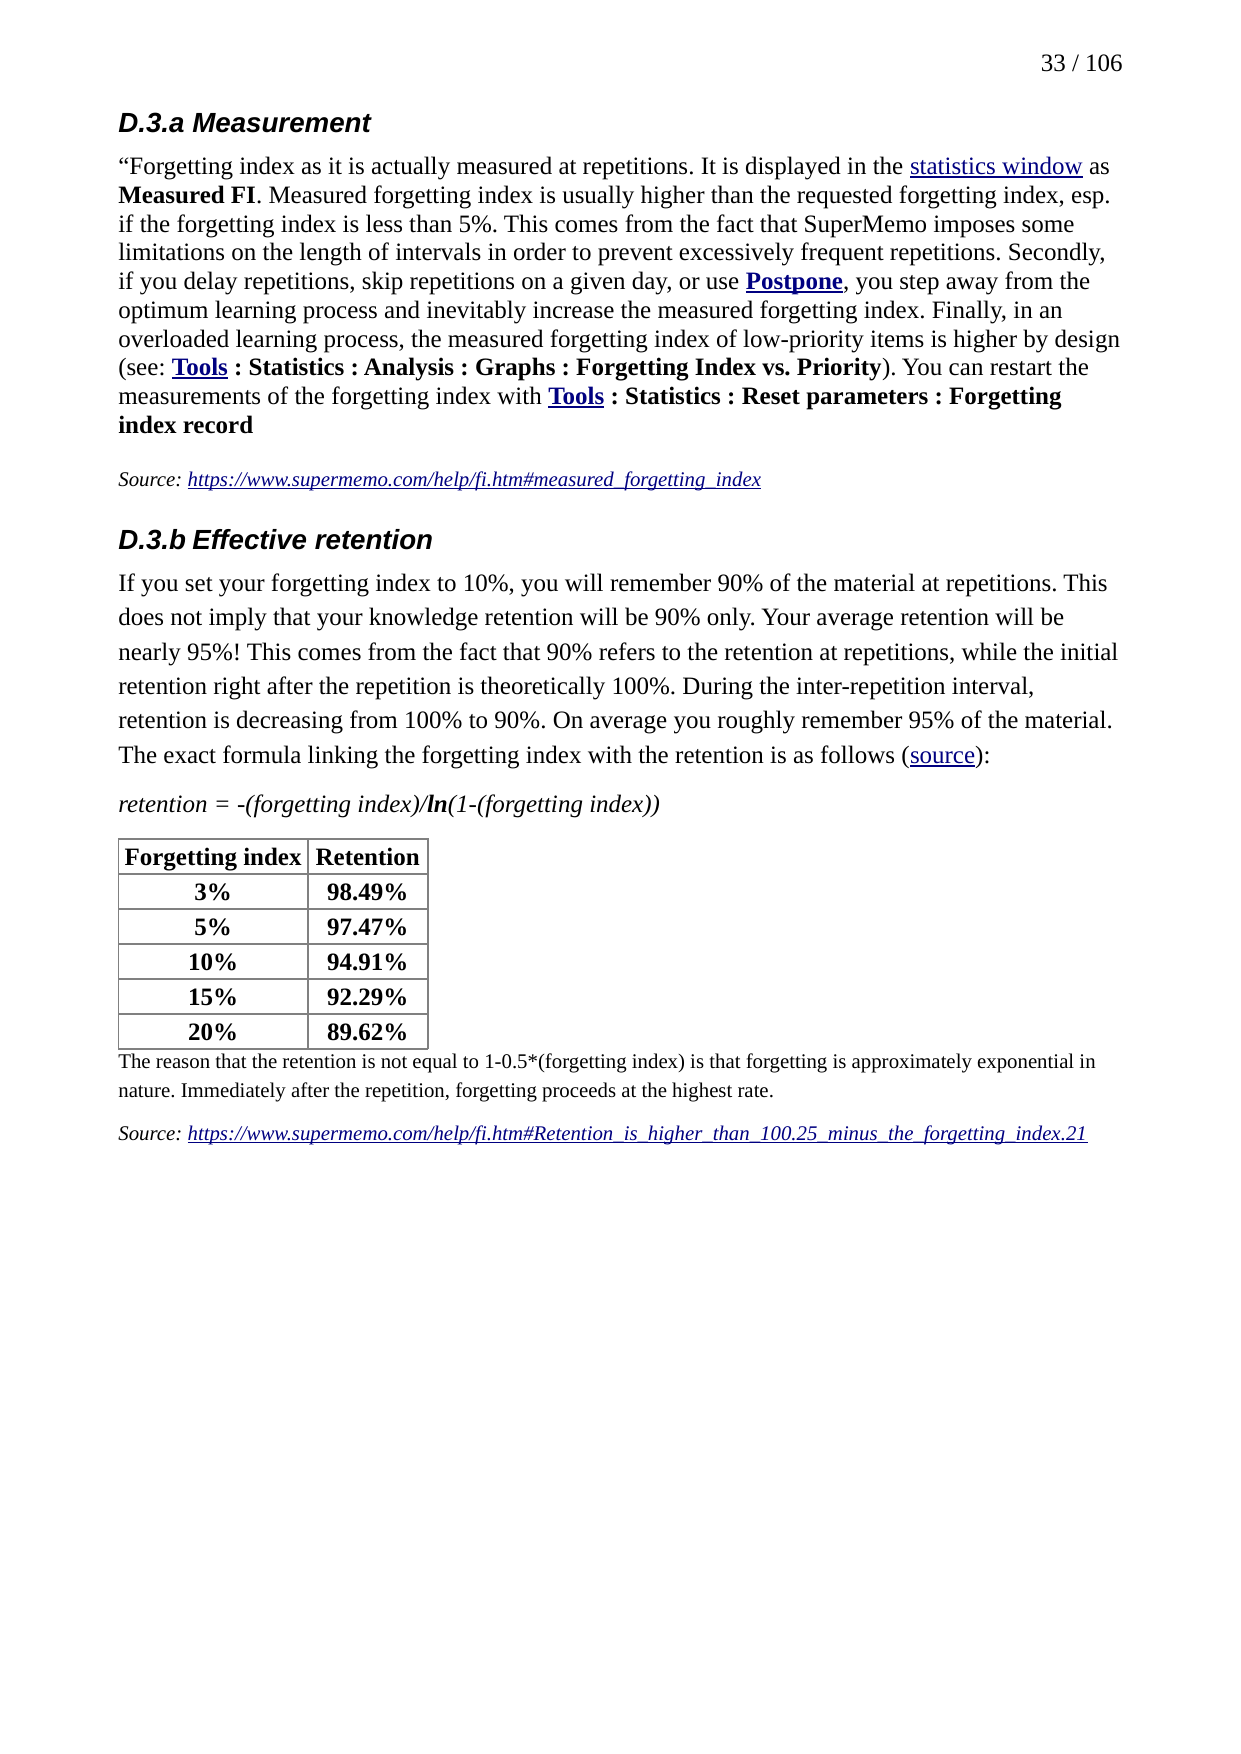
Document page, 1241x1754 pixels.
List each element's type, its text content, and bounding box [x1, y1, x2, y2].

text The reason that the retention is not equal to 1-0.5*(forgetting index) is that forgetting is approximately exponential in nature. Immediately after the repetition, forgetting proceeds at the highest rate. [118, 1049, 1122, 1102]
subtitle Measurement [118, 107, 1122, 139]
table_cell 89.62% [309, 1015, 427, 1048]
table_header Forgetting index [119, 840, 307, 873]
table_cell 94.91% [309, 945, 427, 978]
table_cell 97.47% [309, 910, 427, 943]
text “Forgetting index as it is actually measured at repetitions. It is displayed in the statistics window as Measured FI. Measured forgetting index is usually higher than the requested forgetting index, esp. if the forgetting index is less than 5%. This comes from the fact that SuperMemo imposes some limitations on the length of intervals in order to prevent excessively frequent repetitions. Secondly, if you delay repetitions, skip repetitions on a given day, or use Postpone, you step away from the optimum learning process and inevitably increase the measured forgetting index. Finally, in an overloaded learning process, the measured forgetting index of low-priority items is higher by design (see: Tools : Statistics : Analysis : Graphs : Forgetting Index vs. Priority). You can restart the measurements of the forgetting index with Tools : Statistics : Reset parameters : Forgetting index record [118, 151, 1122, 439]
table_cell 3% [119, 875, 307, 908]
text Source: https://www.supermemo.com/help/fi.htm#Retention_is_higher_than_100.25_minus_the_forgetting_index.21 [118, 1121, 1122, 1145]
table_cell 98.49% [309, 875, 427, 908]
text Source: https://www.supermemo.com/help/fi.htm#measured_forgetting_index [118, 467, 1122, 491]
text If you set your forgetting index to 10%, you will remember 90% of the material at repetitions. This does not imply that your knowledge retention will be 90% only. Your average retention will be nearly 95%! This comes from the fact that 90% refers to the retention at repetitions, while the initial retention right after the repetition is theoretically 100%. During the inter-repetition interval, retention is decreasing from 100% to 90%. On average you roughly remember 95% of the material. The exact formula linking the forgetting index with the retention is as follows (source): [118, 568, 1122, 769]
text retention = -(forgetting index)/ln(1-(forgetting index)) [118, 789, 1122, 818]
table_cell 92.29% [309, 980, 427, 1013]
table_cell 5% [119, 910, 307, 943]
table_header Retention [309, 840, 427, 873]
table_cell 20% [119, 1015, 307, 1048]
table_cell 15% [119, 980, 307, 1013]
subtitle Effective retention [118, 523, 1122, 555]
table_cell 10% [119, 945, 307, 978]
